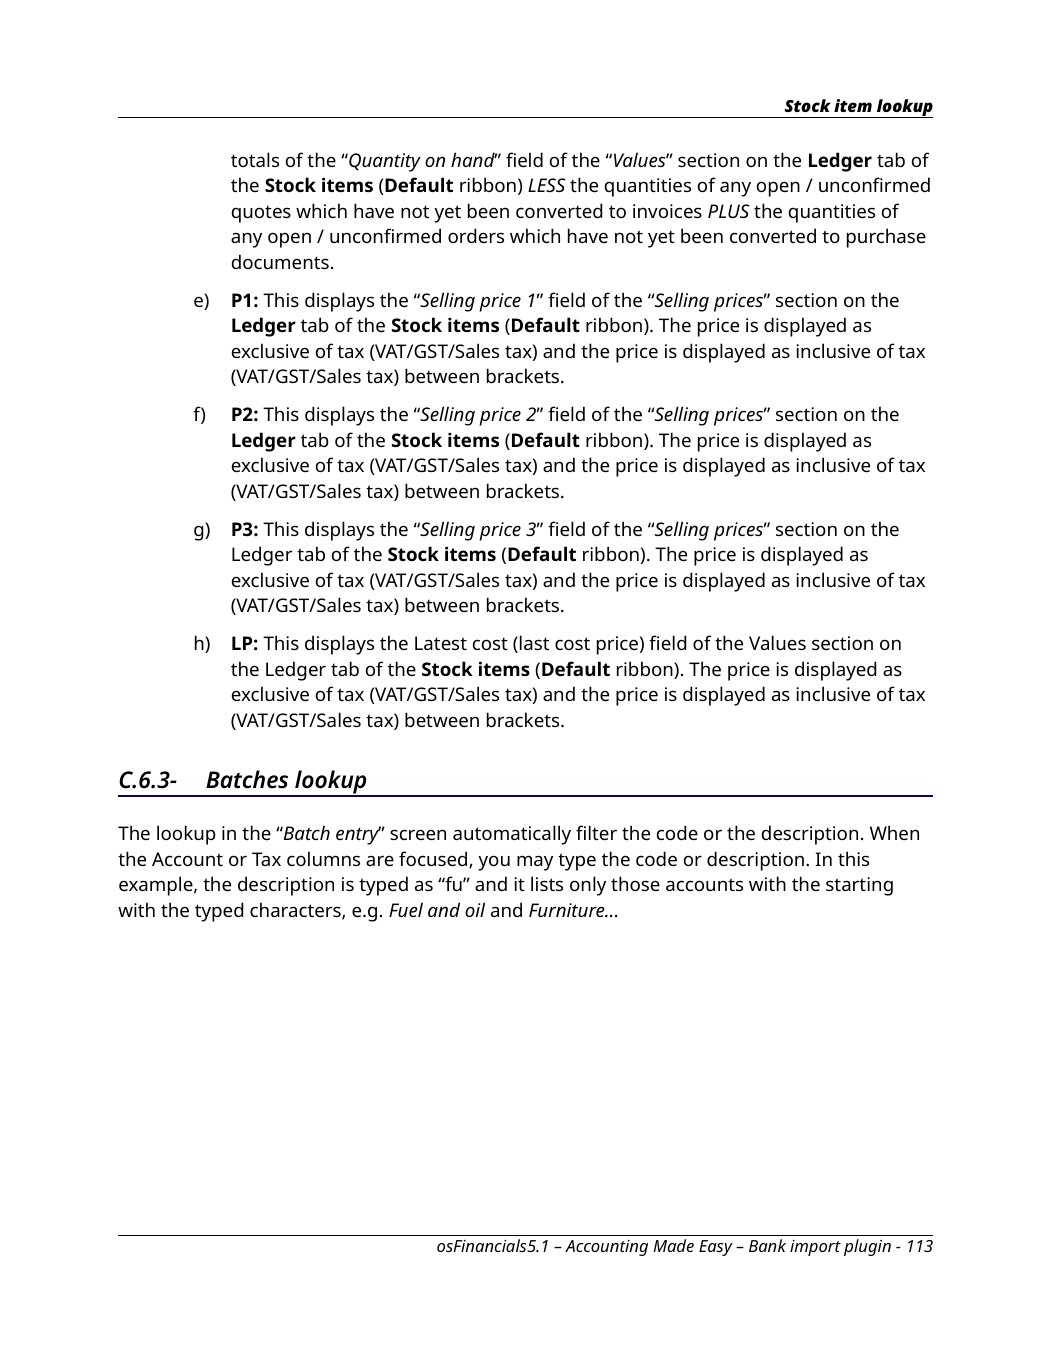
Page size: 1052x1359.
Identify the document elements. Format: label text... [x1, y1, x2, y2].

list P2: This displays the “Selling price 2” field of the “Selling prices” section on the Ledger tab of the Stock items (Default ribbon). The price is displayed as exclusive of tax (VAT/GST/Sales tax) and the price is displayed as inclusive of tax (VAT/GST/Sales tax) between brackets. [193, 401, 933, 503]
list P1: This displays the “Selling price 1” field of the “Selling prices” section on the Ledger tab of the Stock items (Default ribbon). The price is displayed as exclusive of tax (VAT/GST/Sales tax) and the price is displayed as inclusive of tax (VAT/GST/Sales tax) between brackets. [193, 287, 933, 389]
text The lookup in the “Batch entry” screen automatically filter the code or the description. When the Account or Tax columns are focused, you may type the code or description. In this example, the description is typed as “fu” and it lists only those accounts with the starting with the typed characters, e.g. Fuel and oil and Furniture... [118, 821, 933, 923]
list P3: This displays the “Selling price 3” field of the “Selling prices” section on the Ledger tab of the Stock items (Default ribbon). The price is displayed as exclusive of tax (VAT/GST/Sales tax) and the price is displayed as inclusive of tax (VAT/GST/Sales tax) between brackets. [193, 516, 933, 618]
subtitle Batches lookup [118, 764, 933, 795]
list totals of the “Quantity on hand” field of the “Values” section on the Ledger tab of the Stock items (Default ribbon) LESS the quantities of any open / unconfirmed quotes which have not yet been converted to invoices PLUS the quantities of any open / unconfirmed orders which have not yet been converted to purchase documents. [193, 147, 933, 274]
list LP: This displays the Latest cost (last cost price) field of the Values section on the Ledger tab of the Stock items (Default ribbon). The price is displayed as exclusive of tax (VAT/GST/Sales tax) and the price is displayed as inclusive of tax (VAT/GST/Sales tax) between brackets. [193, 630, 933, 732]
